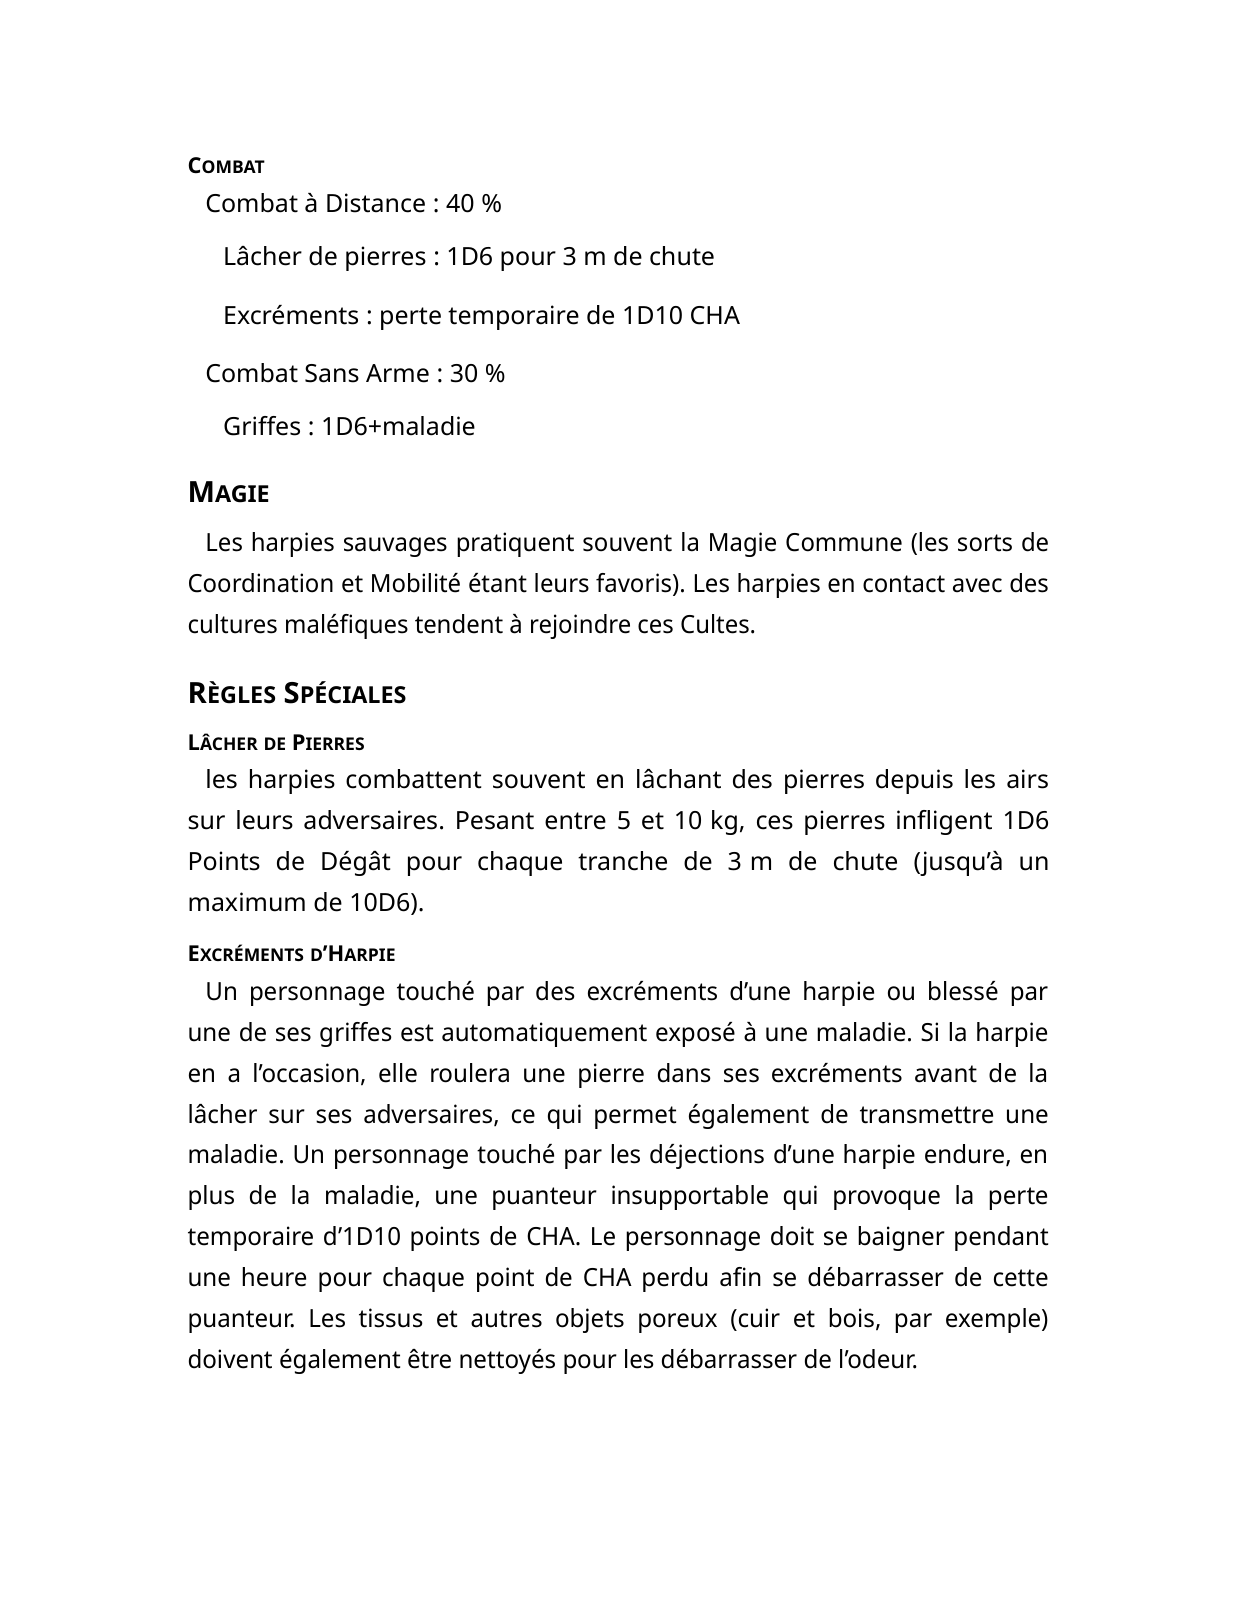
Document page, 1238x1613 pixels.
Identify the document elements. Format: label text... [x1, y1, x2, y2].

text Magie [187, 471, 1050, 511]
text Lâcher de Pierres [187, 726, 1050, 756]
list Griffes : 1D6+maladie [223, 409, 1050, 443]
text Excréments d’Harpie [187, 938, 1050, 968]
text Les harpies sauvages pratiquent souvent la Magie Commune (les sorts de Coordination et Mobilité étant leurs favoris). Les harpies en contact avec des cultures maléfiques tendent à rejoindre ces Cultes. [187, 525, 1050, 641]
text Combat [187, 150, 1050, 180]
list Lâcher de pierres : 1D6 pour 3 m de chute [223, 239, 1050, 273]
text Combat à Distance : 40 % [187, 186, 1050, 220]
text Règles Spéciales [187, 673, 1050, 712]
text Un personnage touché par des excréments d’une harpie ou blessé par une de ses griffes est automatiquement exposé à une maladie. Si la harpie en a l’occasion, elle roulera une pierre dans ses excréments avant de la lâcher sur ses adversaires, ce qui permet également de transmettre une maladie. Un personnage touché par les déjections d’une harpie endure, en plus de la maladie, une puanteur insupportable qui provoque la perte temporaire d’1D10 points de CHA. Le personnage doit se baigner pendant une heure pour chaque point de CHA perdu afin se débarrasser de cette puanteur. Les tissus et autres objets poreux (cuir et bois, par exemple) doivent également être nettoyés pour les débarrasser de l’odeur. [187, 974, 1050, 1375]
text Combat Sans Arme : 30 % [187, 356, 1050, 389]
text les harpies combattent souvent en lâchant des pierres depuis les airs sur leurs adversaires. Pesant entre 5 et 10 kg, ces pierres infligent 1D6 Points de Dégât pour chaque tranche de 3 m de chute (jusqu’à un maximum de 10D6). [187, 762, 1050, 919]
list Excréments : perte temporaire de 1D10 CHA [223, 297, 1050, 331]
